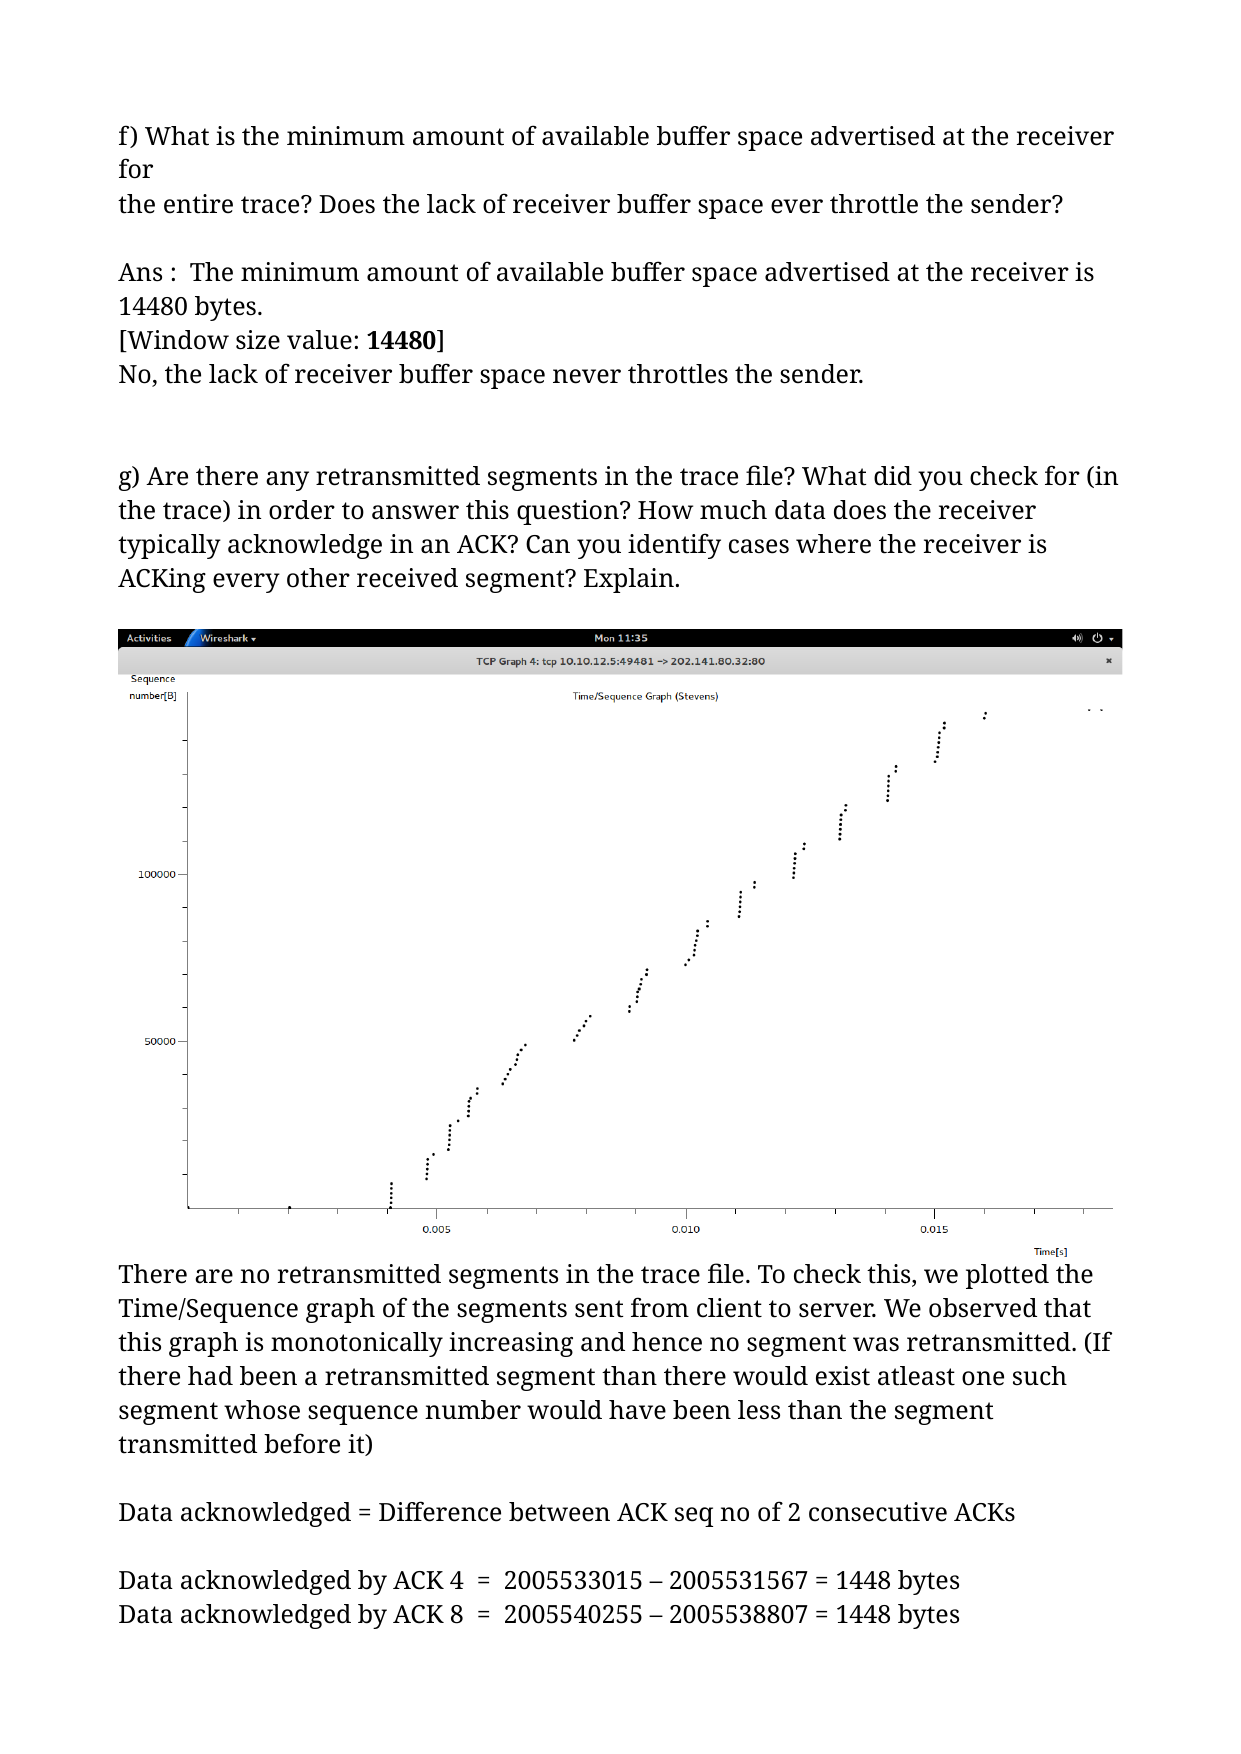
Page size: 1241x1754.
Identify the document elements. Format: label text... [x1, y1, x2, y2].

text typically acknowledge in an ACK? Can you identify cases where the receiver is [118, 527, 1122, 561]
text g) Are there any retransmitted segments in the trace file? What did you check for (in [118, 459, 1122, 493]
text No, the lack of receiver buffer space never throttles the sender. [118, 357, 1122, 391]
text the trace) in order to answer this question? How much data does the receiver [118, 493, 1122, 527]
text Data acknowledged = Difference between ACK seq no of 2 consecutive ACKs [118, 1495, 1122, 1529]
picture [118, 629, 1123, 1257]
text Ans : The minimum amount of available buffer space advertised at the receiver is 14480 bytes. [118, 254, 1122, 322]
text There are no retransmitted segments in the trace file. To check this, we plotted the Time/Sequence graph of the segments sent from client to server. We observed that this graph is monotonically increasing and hence no segment was retransmitted. (If there had been a retransmitted segment than there would exist atleast one such segment whose sequence number would have been less than the segment transmitted before it) [118, 1257, 1122, 1461]
text Data acknowledged by ACK 4 = 2005533015 – 2005531567 = 1448 bytes [118, 1563, 1122, 1597]
text [Window size value: 14480] [118, 322, 1122, 357]
text ACKing every other received segment? Explain. [118, 561, 1122, 595]
text the entire trace? Does the lack of receiver buffer space ever throttle the sender? [118, 186, 1122, 220]
text Data acknowledged by ACK 8 = 2005540255 – 2005538807 = 1448 bytes [118, 1597, 1122, 1631]
text f) What is the minimum amount of available buffer space advertised at the receiver for [118, 118, 1122, 186]
